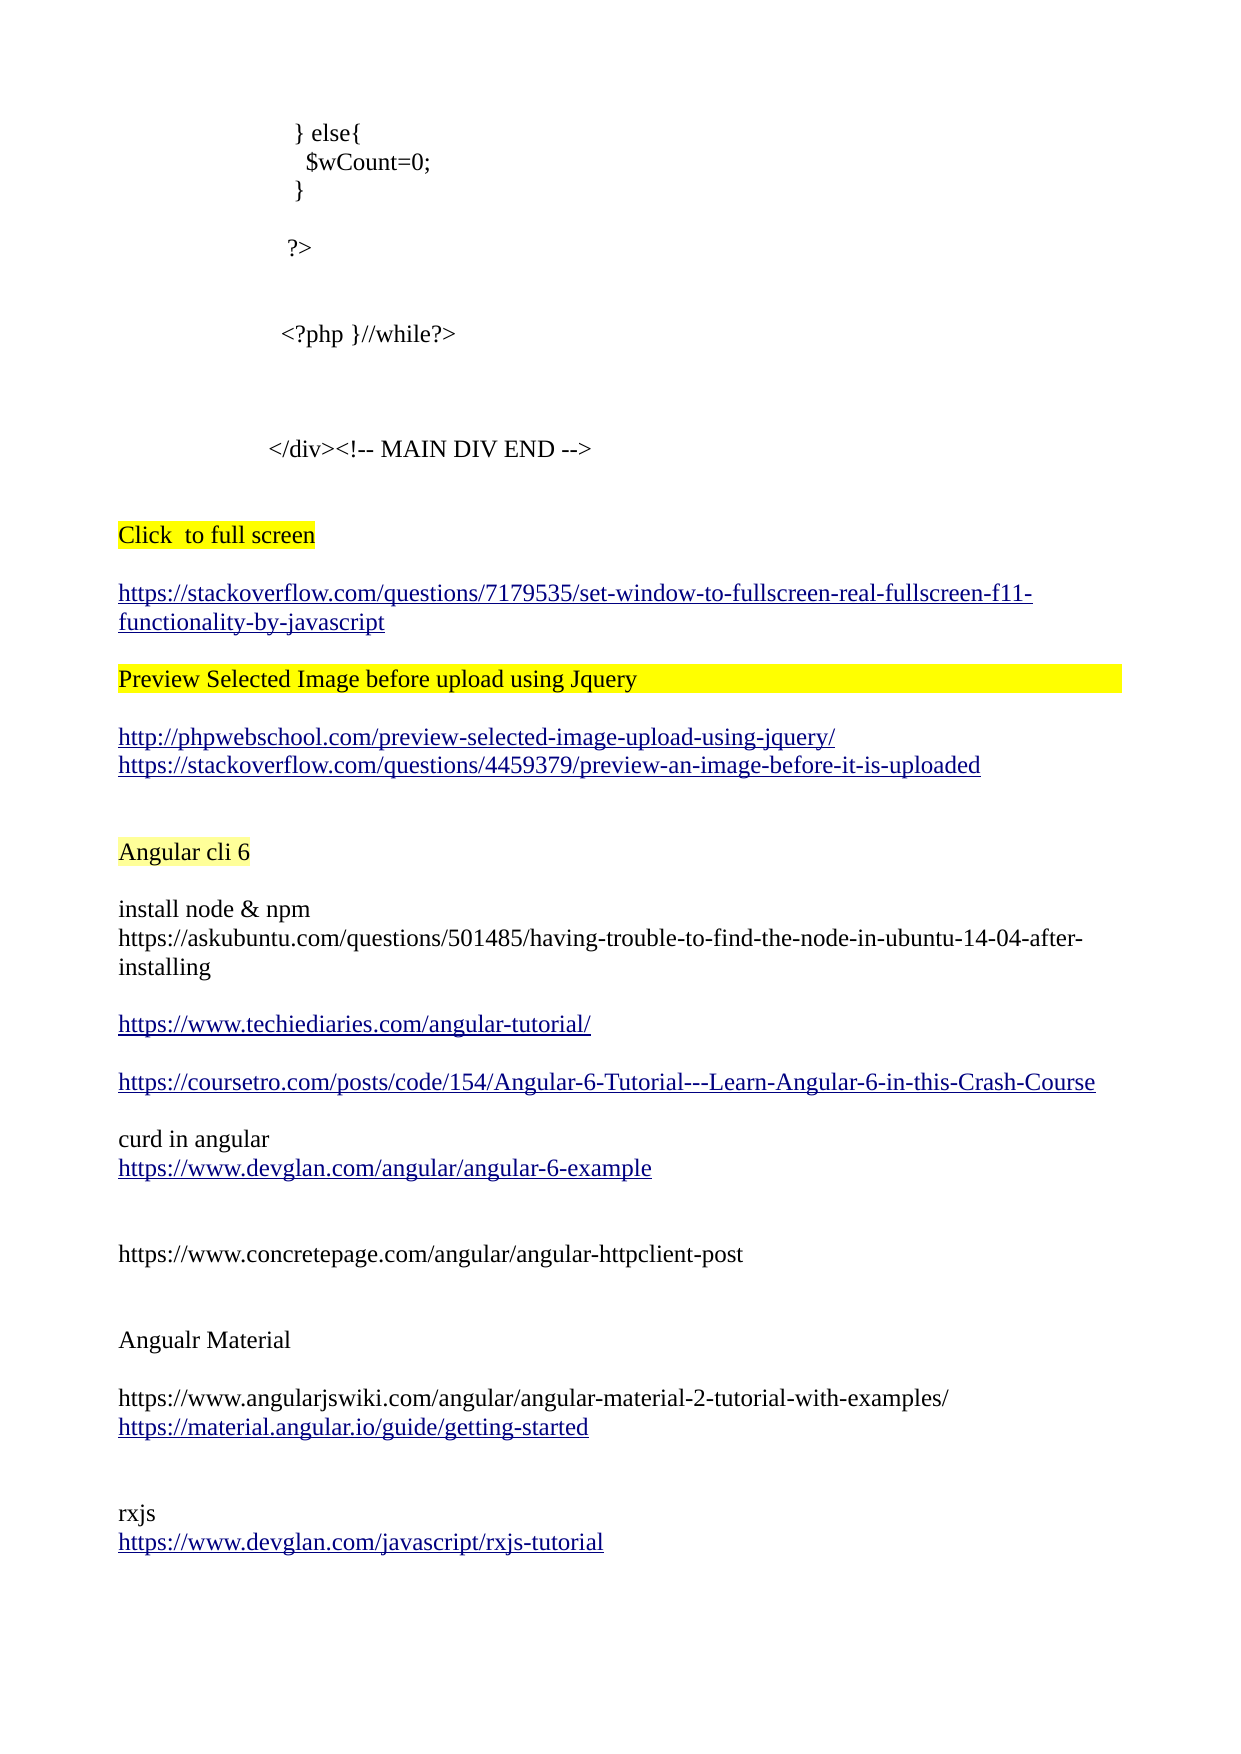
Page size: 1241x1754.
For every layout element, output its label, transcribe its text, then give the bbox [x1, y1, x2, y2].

text https://www.angularjswiki.com/angular/angular-material-2-tutorial-with-examples/ [118, 1383, 1122, 1412]
text https://www.devglan.com/javascript/rxjs-tutorial [118, 1527, 1122, 1556]
text ?> [118, 233, 1122, 262]
text https://www.devglan.com/angular/angular-6-example [118, 1153, 1122, 1182]
text Angular cli 6 [118, 837, 1122, 866]
text https://stackoverflow.com/questions/4459379/preview-an-image-before-it-is-uploaded [118, 751, 1122, 779]
text } [118, 176, 1122, 204]
text </div><!-- MAIN DIV END --> [118, 434, 1122, 463]
text Click to full screen [118, 521, 1122, 549]
text install node & npm [118, 894, 1122, 923]
text https://material.angular.io/guide/getting-started [118, 1412, 1122, 1441]
text https://coursetro.com/posts/code/154/Angular-6-Tutorial---Learn-Angular-6-in-this-Crash-Course [118, 1067, 1122, 1096]
text <?php }//while?> [118, 319, 1122, 348]
text https://www.concretepage.com/angular/angular-httpclient-post [118, 1239, 1122, 1268]
text Angualr Material [118, 1326, 1122, 1354]
text https://www.techiediaries.com/angular-tutorial/ [118, 1009, 1122, 1038]
text } else{ [118, 118, 1122, 147]
text curd in angular [118, 1124, 1122, 1153]
text $wCount=0; [118, 147, 1122, 176]
text rxjs [118, 1498, 1122, 1527]
text https://askubuntu.com/questions/501485/having-trouble-to-find-the-node-in-ubuntu-14-04-after-installing [118, 923, 1122, 981]
text https://stackoverflow.com/questions/7179535/set-window-to-fullscreen-real-fullscreen-f11-functionality-by-javascript [118, 578, 1122, 636]
text Preview Selected Image before upload using Jquery [118, 664, 1122, 693]
text http://phpwebschool.com/preview-selected-image-upload-using-jquery/ [118, 722, 1122, 751]
